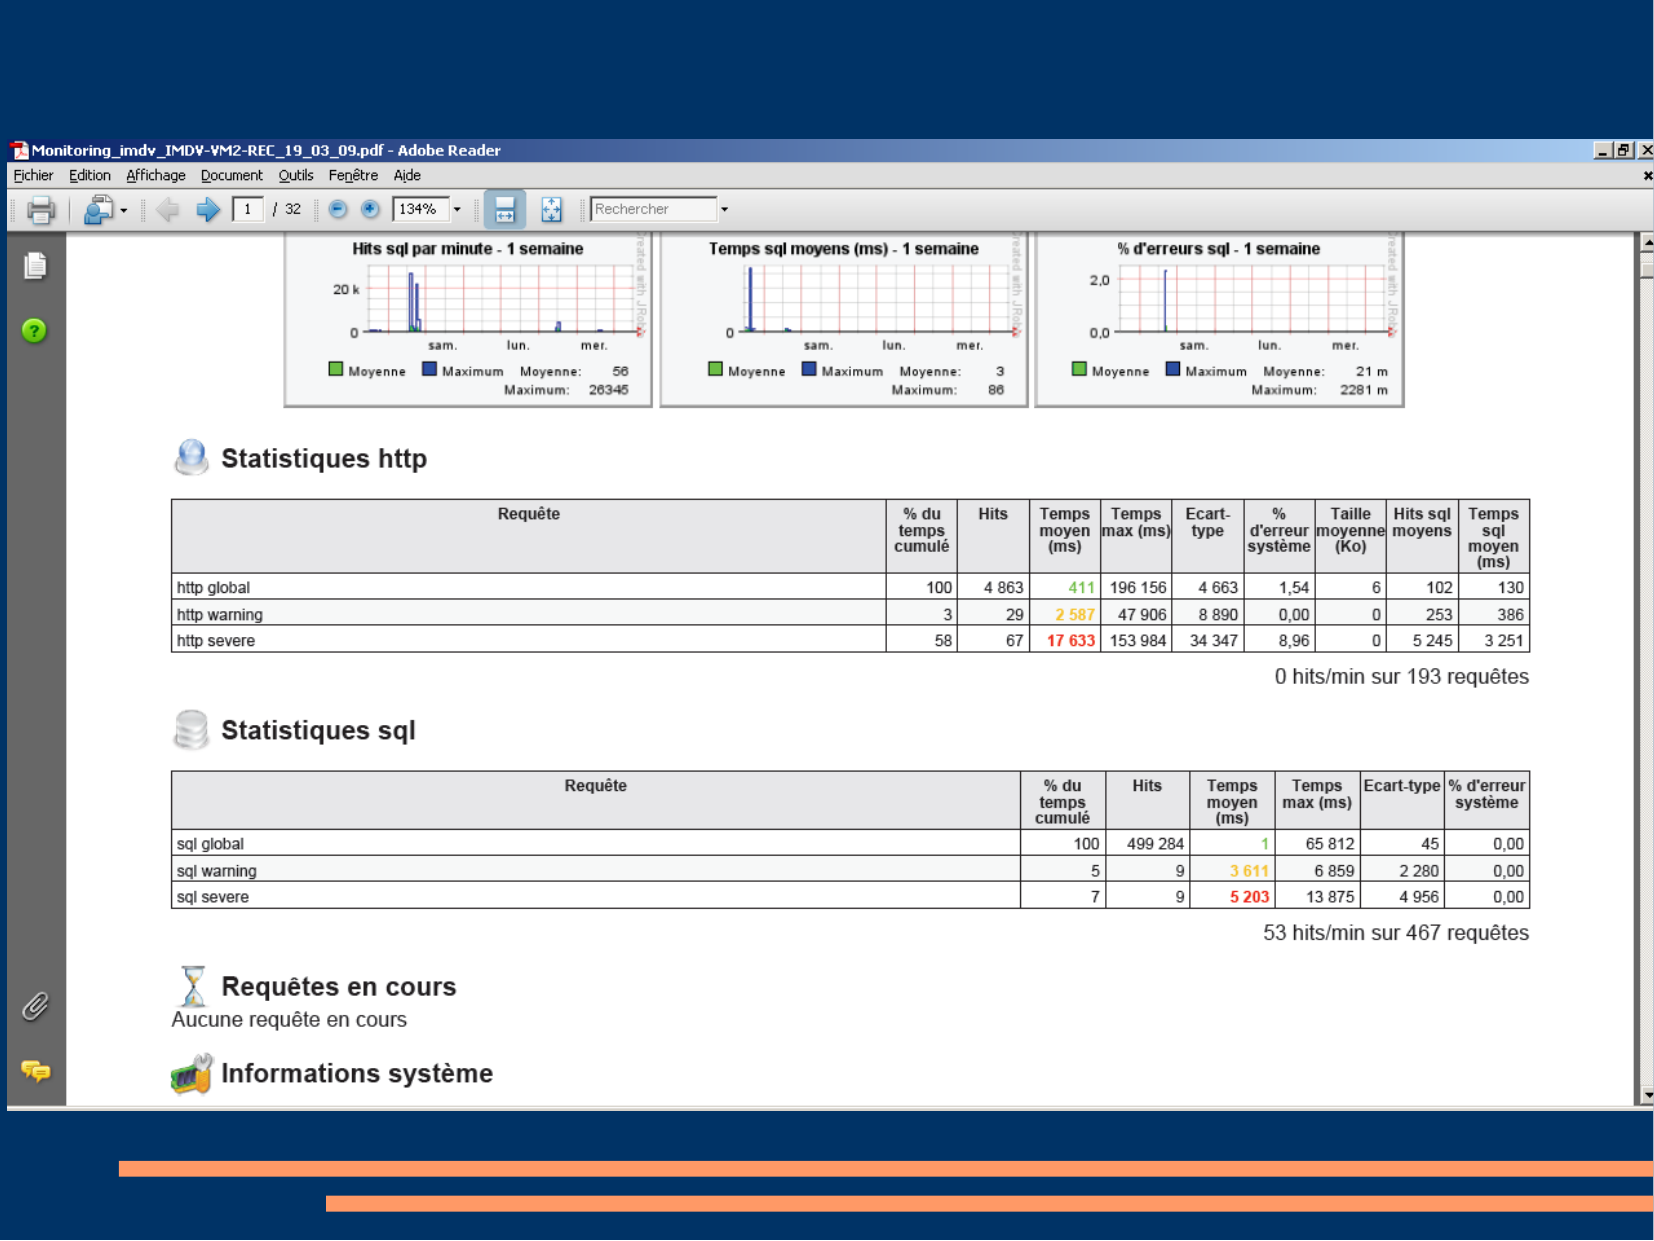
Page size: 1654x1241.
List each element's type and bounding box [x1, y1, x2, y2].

picture [7, 139, 1654, 1111]
